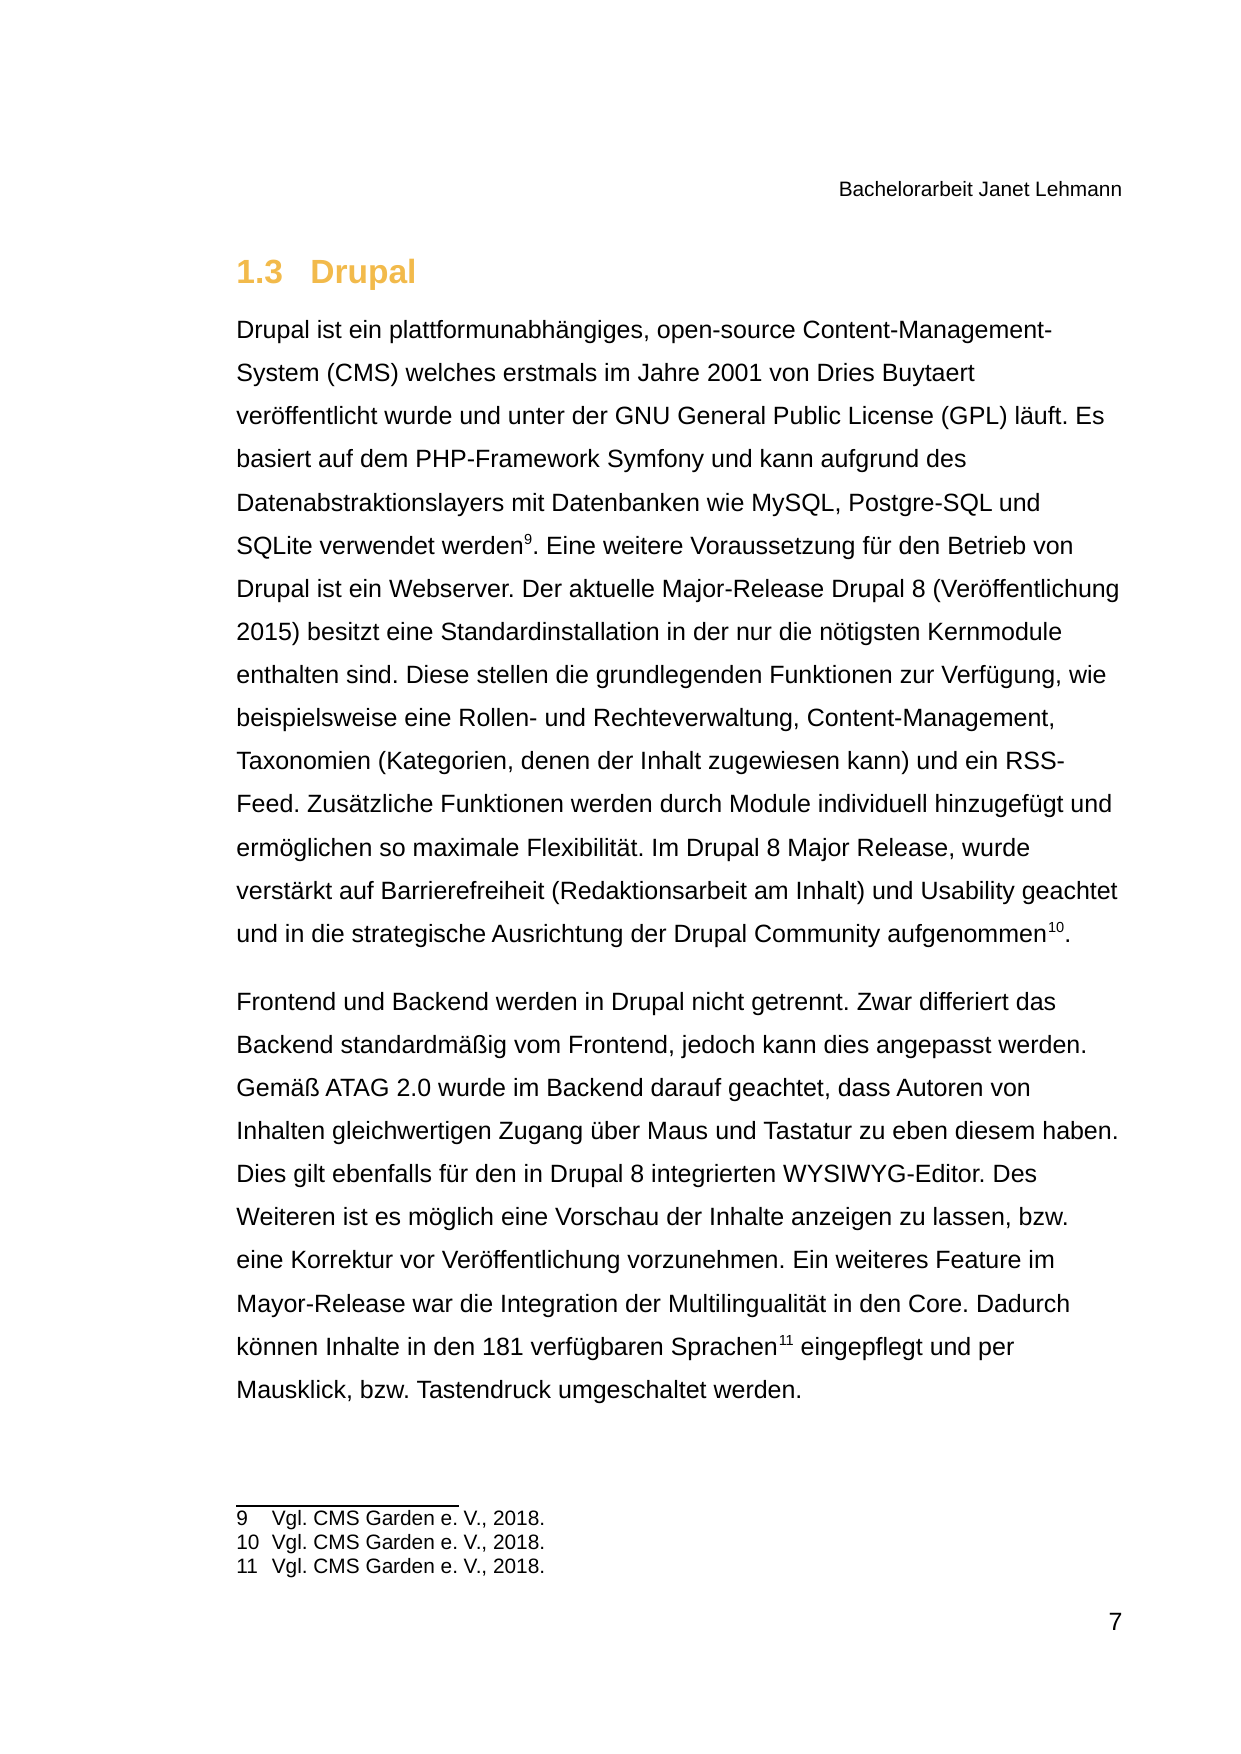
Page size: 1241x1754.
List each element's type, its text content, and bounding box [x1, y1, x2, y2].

text Frontend und Backend werden in Drupal nicht getrennt. Zwar differiert das Backend standardmäßig vom Frontend, jedoch kann dies angepasst werden. Gemäß ATAG 2.0 wurde im Backend darauf geachtet, dass Autoren von Inhalten gleichwertigen Zugang über Maus und Tastatur zu eben diesem haben. Dies gilt ebenfalls für den in Drupal 8 integrierten WYSIWYG-Editor. Des Weiteren ist es möglich eine Vorschau der Inhalte anzeigen zu lassen, bzw. eine Korrektur vor Veröffentlichung vorzunehmen. Ein weiteres Feature im Mayor-Release war die Integration der Multilingualität in den Core. Dadurch können Inhalte in den 181 verfügbaren Sprachen eingepflegt und per Mausklick, bzw. Tastendruck umgeschaltet werden. [236, 987, 1122, 1403]
text Drupal ist ein plattformunabhängiges, open-source Content-Management-System (CMS) welches erstmals im Jahre 2001 von Dries Buytaert veröffentlicht wurde und unter der GNU General Public License (GPL) läuft. Es basiert auf dem PHP-Framework Symfony und kann aufgrund des Datenabstraktionslayers mit Datenbanken wie MySQL, Postgre-SQL und SQLite verwendet werden. Eine weitere Voraussetzung für den Betrieb von Drupal ist ein Webserver. Der aktuelle Major-Release Drupal 8 (Veröffentlichung 2015) besitzt eine Standardinstallation in der nur die nötigsten Kernmodule enthalten sind. Diese stellen die grundlegenden Funktionen zur Verfügung, wie beispielsweise eine Rollen- und Rechteverwaltung, Content-Management, Taxonomien (Kategorien, denen der Inhalt zugewiesen kann) und ein RSS-Feed. Zusätzliche Funktionen werden durch Module individuell hinzugefügt und ermöglichen so maximale Flexibilität. Im Drupal 8 Major Release, wurde verstärkt auf Barrierefreiheit (Redaktionsarbeit am Inhalt) und Usability geachtet und in die strategische Ausrichtung der Drupal Community aufgenommen. [236, 315, 1122, 947]
text Vgl. CMS Garden e. V., 2018. [236, 1554, 1122, 1578]
subtitle Drupal [236, 251, 1122, 290]
text Vgl. CMS Garden e. V., 2018. [236, 1506, 1122, 1530]
text Vgl. CMS Garden e. V., 2018. [236, 1530, 1122, 1554]
